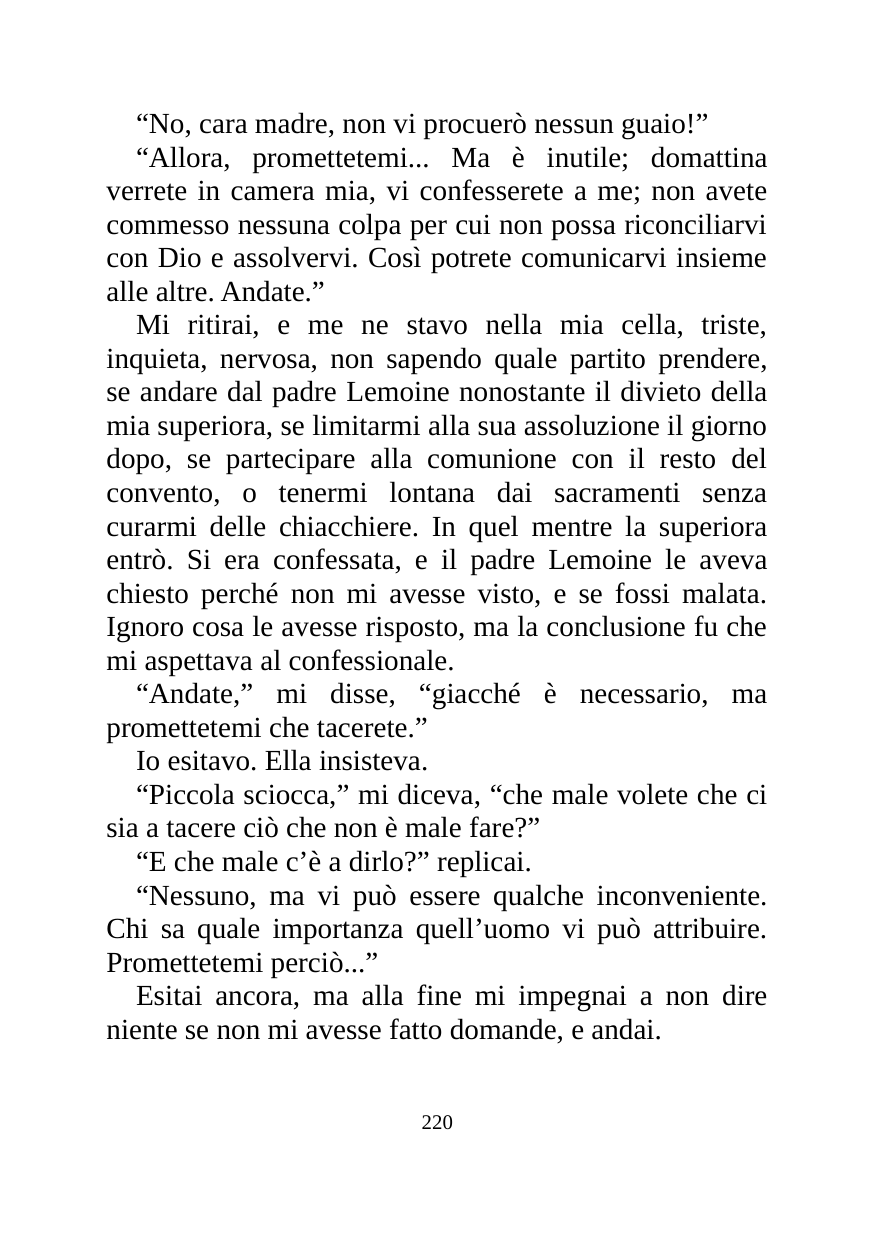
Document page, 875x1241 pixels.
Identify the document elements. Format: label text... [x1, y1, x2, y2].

text “Nessuno, ma vi può essere qualche inconveniente. Chi sa quale importanza quell’uomo vi può attribuire. Promettetemi perciò...” [106, 878, 768, 978]
text Esitai ancora, ma alla fine mi impegnai a non dire niente se non mi avesse fatto domande, e andai. [106, 978, 768, 1045]
text “No, cara madre, non vi procuerò nessun guaio!” [106, 106, 768, 140]
text “Piccola sciocca,” mi diceva, “che male volete che ci sia a tacere ciò che non è male fare?” [106, 777, 768, 844]
text Mi ritirai, e me ne stavo nella mia cella, triste, inquieta, nervosa, non sapendo quale partito prendere, se andare dal padre Lemoine nonostante il divieto della mia superiora, se limitarmi alla sua assoluzione il giorno dopo, se partecipare alla comunione con il resto del convento, o tenermi lontana dai sacramenti senza curarmi delle chiacchiere. In quel mentre la superiora entrò. Si era confessata, e il padre Lemoine le aveva chiesto perché non mi avesse visto, e se fossi malata. Ignoro cosa le avesse risposto, ma la conclusione fu che mi aspettava al confessionale. [106, 307, 768, 676]
text “Allora, promettetemi... Ma è inutile; domattina verrete in camera mia, vi confesserete a me; non avete commesso nessuna colpa per cui non possa riconciliarvi con Dio e assolvervi. Così potrete comunicarvi insieme alle altre. Andate.” [106, 140, 768, 307]
text Io esitavo. Ella insisteva. [106, 743, 768, 777]
text “Andate,” mi disse, “giacché è necessario, ma promettetemi che tacerete.” [106, 676, 768, 743]
text “E che male c’è a dirlo?” replicai. [106, 844, 768, 878]
